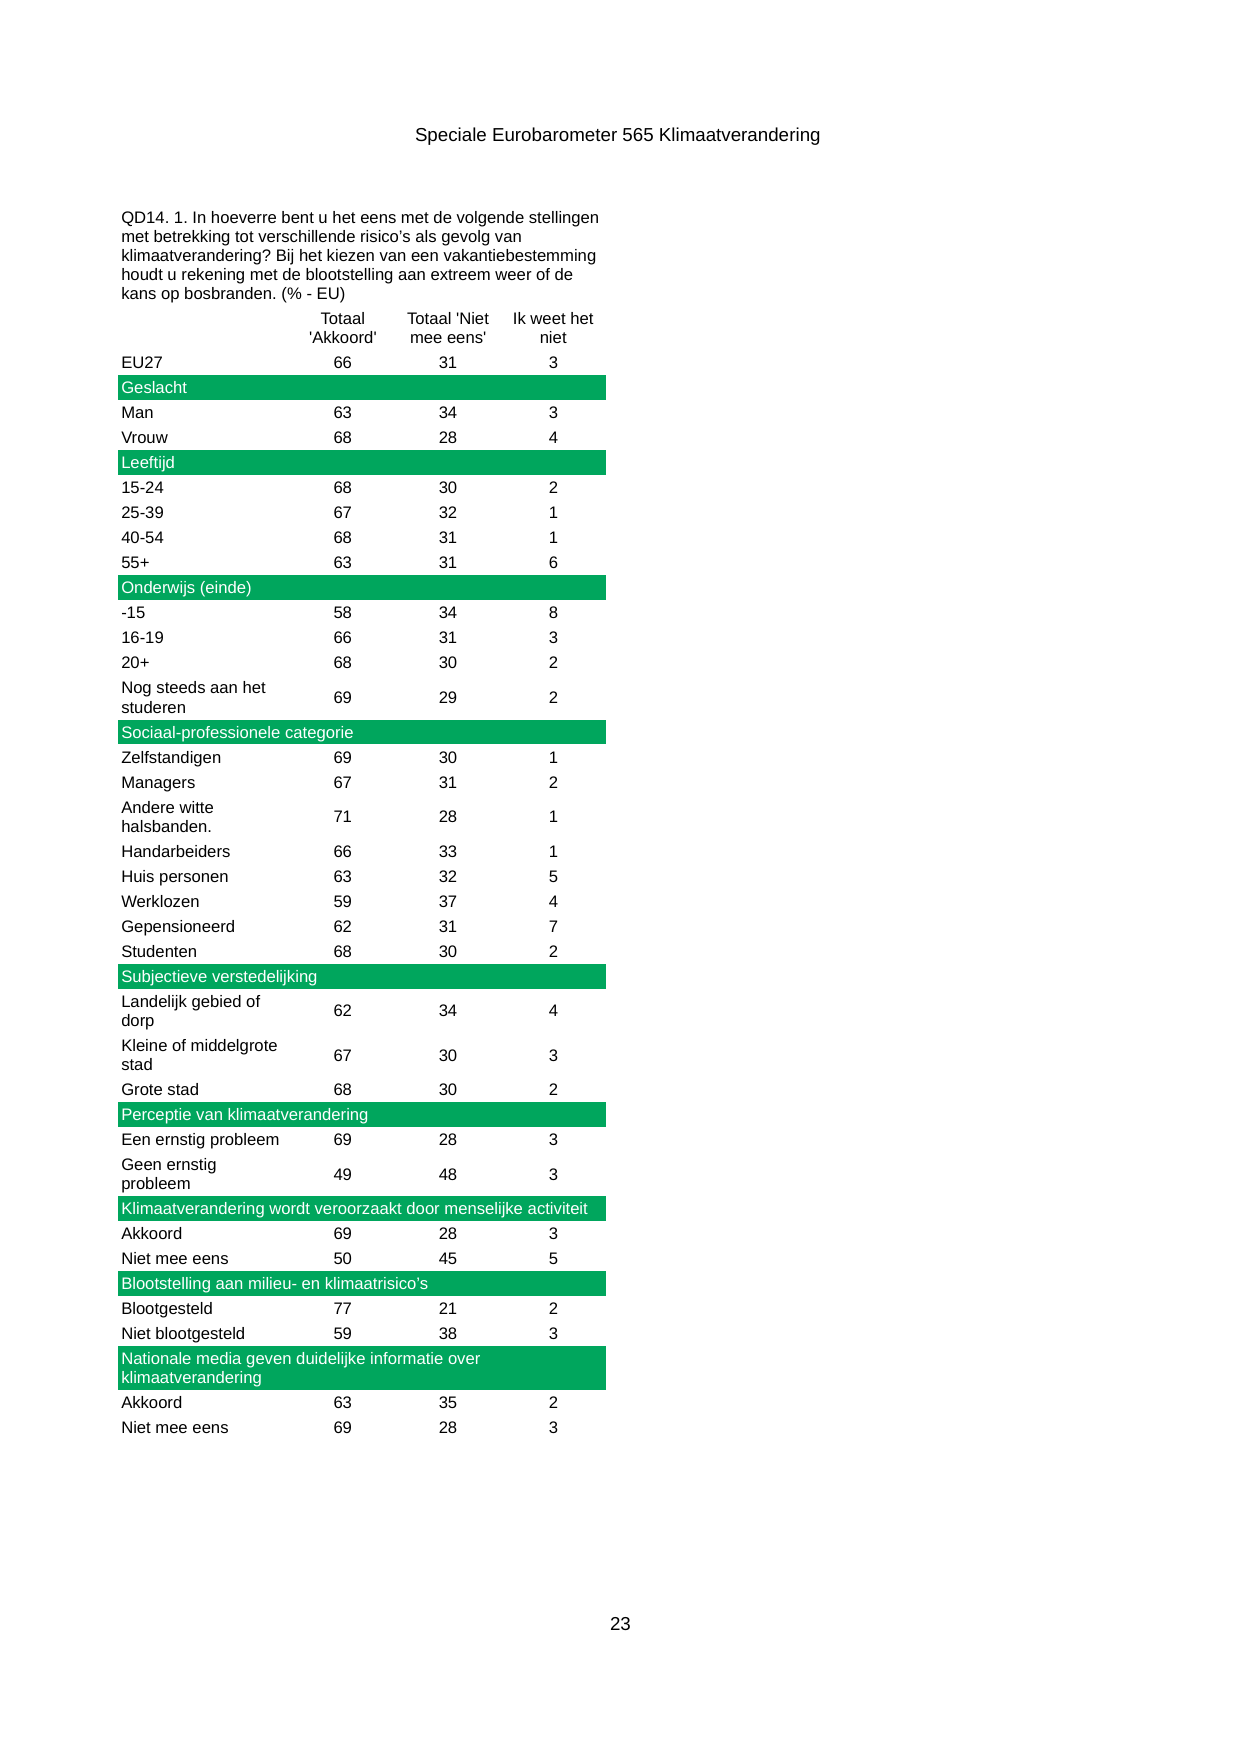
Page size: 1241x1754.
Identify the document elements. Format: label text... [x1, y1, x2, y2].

table_cell 3 [500, 1415, 606, 1440]
table_cell 32 [395, 864, 500, 889]
table_cell 30 [395, 1033, 500, 1077]
table_cell Man [118, 400, 290, 425]
table_cell 58 [290, 600, 395, 625]
table_cell Totaal 'Niet mee eens' [395, 306, 500, 350]
table_cell 59 [290, 889, 395, 914]
table_cell 34 [395, 989, 500, 1033]
table_cell 29 [395, 675, 500, 719]
table_cell 3 [500, 1321, 606, 1346]
table_cell Niet mee eens [118, 1415, 290, 1440]
table_cell Geen ernstig probleem [118, 1152, 290, 1196]
table_cell 37 [395, 889, 500, 914]
table_cell 38 [395, 1321, 500, 1346]
table_cell 68 [290, 475, 395, 500]
table_cell 63 [290, 550, 395, 575]
table_cell 63 [290, 864, 395, 889]
table_cell 31 [395, 625, 500, 650]
table_cell Onderwijs (einde) [118, 575, 606, 600]
table_cell 6 [500, 550, 606, 575]
table_cell 2 [500, 675, 606, 719]
table_cell Blootstelling aan milieu- en klimaatrisico’s [118, 1271, 606, 1296]
table_cell 3 [500, 1221, 606, 1246]
table_cell 30 [395, 939, 500, 964]
table_cell 59 [290, 1321, 395, 1346]
table_cell 28 [395, 1127, 500, 1152]
table_cell Managers [118, 770, 290, 794]
table_cell Subjectieve verstedelijking [118, 964, 606, 989]
table_cell 30 [395, 1077, 500, 1102]
table_cell Klimaatverandering wordt veroorzaakt door menselijke activiteit [118, 1196, 606, 1221]
table_cell 30 [395, 745, 500, 769]
table_cell Huis personen [118, 864, 290, 889]
table_cell 67 [290, 1033, 395, 1077]
table_cell 69 [290, 745, 395, 769]
table_cell 2 [500, 1077, 606, 1102]
table_cell Niet blootgesteld [118, 1321, 290, 1346]
table_cell Nog steeds aan het studeren [118, 675, 290, 719]
table_cell 5 [500, 1246, 606, 1271]
table_cell 66 [290, 625, 395, 650]
table_cell 28 [395, 1221, 500, 1246]
table_cell 3 [500, 625, 606, 650]
table_cell Werklozen [118, 889, 290, 914]
table_cell 2 [500, 650, 606, 675]
table_cell Grote stad [118, 1077, 290, 1102]
table_cell Andere witte halsbanden. [118, 795, 290, 839]
table_cell Akkoord [118, 1390, 290, 1415]
table_cell 67 [290, 500, 395, 525]
table_cell 68 [290, 525, 395, 550]
table_cell 69 [290, 675, 395, 719]
table_cell 21 [395, 1296, 500, 1321]
table_cell Perceptie van klimaatverandering [118, 1102, 606, 1127]
table_cell 31 [395, 525, 500, 550]
table_cell 20+ [118, 650, 290, 675]
table_cell [118, 306, 290, 350]
table_cell 63 [290, 400, 395, 425]
table_cell 32 [395, 500, 500, 525]
table_cell Blootgesteld [118, 1296, 290, 1321]
table_cell 68 [290, 939, 395, 964]
table_cell 50 [290, 1246, 395, 1271]
table_cell Geslacht [118, 375, 606, 400]
table_cell 28 [395, 795, 500, 839]
table_cell Leeftijd [118, 450, 606, 475]
table_cell 4 [500, 425, 606, 450]
table_cell 49 [290, 1152, 395, 1196]
table_cell Een ernstig probleem [118, 1127, 290, 1152]
table_cell 4 [500, 889, 606, 914]
table_cell 2 [500, 475, 606, 500]
table_cell 62 [290, 914, 395, 939]
table_cell 30 [395, 475, 500, 500]
table_cell 62 [290, 989, 395, 1033]
table_cell Vrouw [118, 425, 290, 450]
table_cell 66 [290, 839, 395, 864]
table_cell 5 [500, 864, 606, 889]
table_cell 4 [500, 989, 606, 1033]
table_cell 3 [500, 1033, 606, 1077]
table_cell Studenten [118, 939, 290, 964]
table_cell 68 [290, 425, 395, 450]
table_cell 31 [395, 550, 500, 575]
table_cell EU27 [118, 350, 290, 375]
table_header QD14. 1. In hoeverre bent u het eens met de volgende stellingen met betrekking tot verschillende risico’s als gevolg van klimaatverandering? Bij het kiezen van een vakantiebestemming houdt u rekening met de blootstelling aan extreem weer of de kans op bosbranden. (% - EU) [118, 205, 606, 306]
table_cell 48 [395, 1152, 500, 1196]
table_cell 69 [290, 1127, 395, 1152]
table_cell 31 [395, 914, 500, 939]
table_cell 1 [500, 795, 606, 839]
table_cell Ik weet het niet [500, 306, 606, 350]
table_cell 2 [500, 770, 606, 794]
table_cell Niet mee eens [118, 1246, 290, 1271]
table_cell 69 [290, 1221, 395, 1246]
table_cell Akkoord [118, 1221, 290, 1246]
table_cell 63 [290, 1390, 395, 1415]
table_cell 8 [500, 600, 606, 625]
table_cell 40-54 [118, 525, 290, 550]
table_cell 35 [395, 1390, 500, 1415]
table_cell 1 [500, 839, 606, 864]
table_cell 68 [290, 650, 395, 675]
table_cell Landelijk gebied of dorp [118, 989, 290, 1033]
table_cell 1 [500, 500, 606, 525]
table_cell 77 [290, 1296, 395, 1321]
table_cell Handarbeiders [118, 839, 290, 864]
table_cell 2 [500, 1296, 606, 1321]
table_cell -15 [118, 600, 290, 625]
table_cell 68 [290, 1077, 395, 1102]
table_cell 55+ [118, 550, 290, 575]
table_cell 66 [290, 350, 395, 375]
table_cell 3 [500, 400, 606, 425]
table_cell Nationale media geven duidelijke informatie over klimaatverandering [118, 1346, 606, 1390]
table_cell 33 [395, 839, 500, 864]
table_cell 15-24 [118, 475, 290, 500]
table_cell 45 [395, 1246, 500, 1271]
table_cell Zelfstandigen [118, 745, 290, 769]
table_cell 3 [500, 350, 606, 375]
table_cell 1 [500, 745, 606, 769]
table_cell 69 [290, 1415, 395, 1440]
table_cell 28 [395, 1415, 500, 1440]
table_cell 28 [395, 425, 500, 450]
table_cell 2 [500, 939, 606, 964]
table_cell 34 [395, 600, 500, 625]
table_cell Sociaal-professionele categorie [118, 720, 606, 744]
table_cell 34 [395, 400, 500, 425]
table_cell 3 [500, 1152, 606, 1196]
table_cell 31 [395, 350, 500, 375]
table_cell Totaal 'Akkoord' [290, 306, 395, 350]
table_cell 7 [500, 914, 606, 939]
table_cell 3 [500, 1127, 606, 1152]
table_cell 16-19 [118, 625, 290, 650]
table_cell 30 [395, 650, 500, 675]
table_cell 2 [500, 1390, 606, 1415]
table_cell 71 [290, 795, 395, 839]
table_cell 31 [395, 770, 500, 794]
table_cell Kleine of middelgrote stad [118, 1033, 290, 1077]
table_cell 25-39 [118, 500, 290, 525]
table_cell 67 [290, 770, 395, 794]
table_cell Gepensioneerd [118, 914, 290, 939]
table_cell 1 [500, 525, 606, 550]
